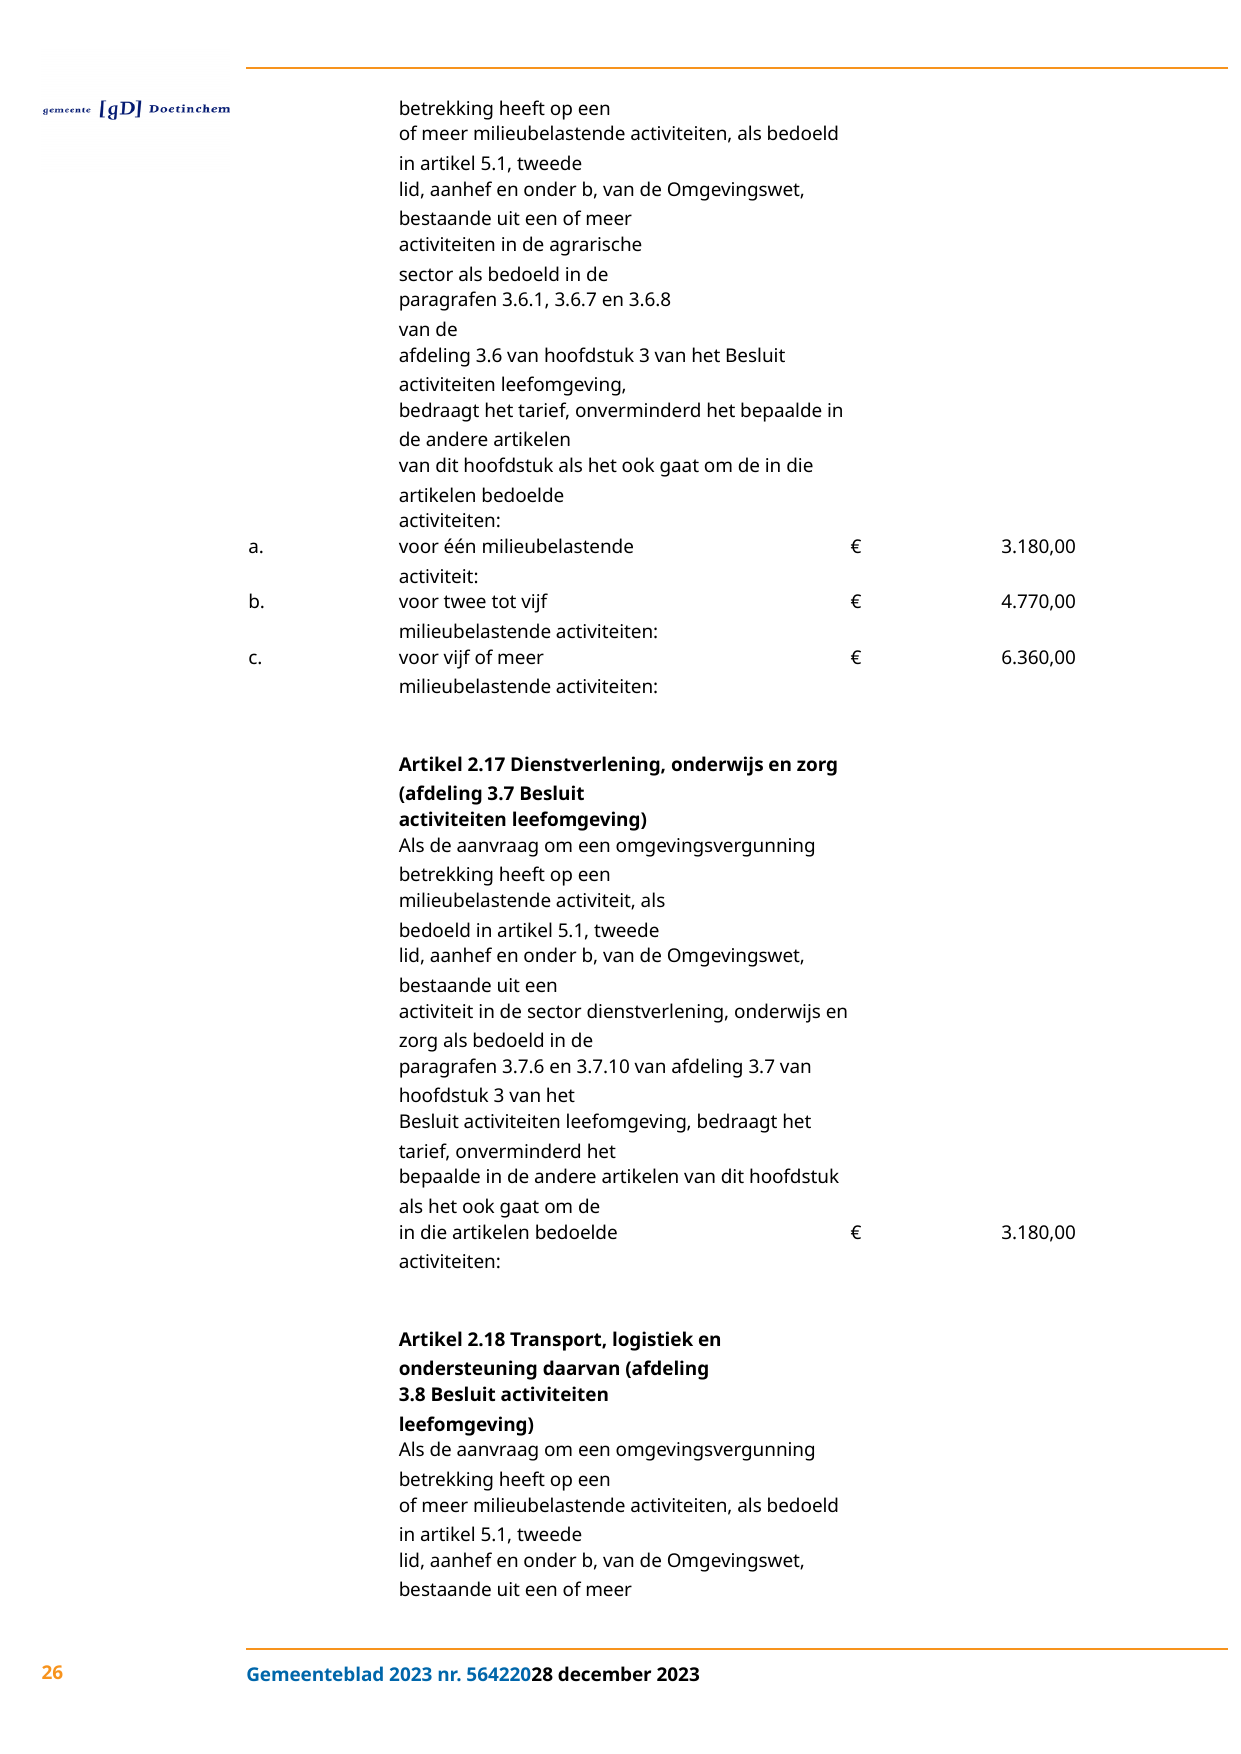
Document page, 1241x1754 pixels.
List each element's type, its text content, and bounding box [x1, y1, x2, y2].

table_cell [850, 1326, 1001, 1381]
table_cell activiteiten in de agrarische sector als bedoeld in de [399, 231, 700, 286]
table_cell [248, 1436, 398, 1492]
table_cell [700, 589, 850, 644]
table_cell [399, 1300, 549, 1326]
table_cell [700, 534, 850, 589]
table_cell [1001, 1164, 1152, 1219]
table_cell [248, 887, 398, 942]
table_cell b. [248, 589, 398, 644]
table_cell [850, 121, 1001, 176]
table_cell [700, 508, 850, 533]
table_cell [700, 1300, 850, 1326]
table_cell [850, 1109, 1001, 1164]
table_cell Artikel 2.18 Transport, logistiek en ondersteuning daarvan (afdeling [399, 1326, 850, 1381]
table_cell € [850, 644, 1001, 699]
table_cell [1001, 453, 1152, 508]
table_cell [1001, 1053, 1152, 1108]
table_cell voor één milieubelastende activiteit: [399, 534, 700, 589]
table_cell [248, 1492, 398, 1547]
table_cell [248, 832, 398, 887]
table_cell of meer milieubelastende activiteiten, als bedoeld in artikel 5.1, tweede [399, 121, 850, 176]
table_cell [248, 1053, 398, 1108]
table_cell [1001, 342, 1152, 397]
table_cell [1001, 176, 1152, 231]
table_cell [1001, 1492, 1152, 1547]
table_cell [850, 725, 1001, 751]
table_cell [248, 453, 398, 508]
table_cell [850, 751, 1001, 806]
table_cell [1001, 1436, 1152, 1492]
table_cell [850, 176, 1001, 231]
table_cell [850, 1436, 1001, 1492]
table_cell [850, 699, 1001, 725]
table_cell [1001, 1381, 1152, 1436]
table_cell [248, 998, 398, 1053]
table_cell Besluit activiteiten leefomgeving, bedraagt het tarief, onverminderd het [399, 1109, 850, 1164]
table_cell 3.180,00 [1001, 1219, 1152, 1274]
table_cell [700, 806, 850, 832]
table_cell [248, 1219, 398, 1274]
table_cell [1001, 508, 1152, 533]
table_cell c. [248, 644, 398, 699]
table_cell [850, 943, 1001, 998]
table_cell [248, 699, 398, 725]
table_cell [1001, 1547, 1152, 1602]
picture [41, 47, 231, 172]
table_cell [549, 1300, 700, 1326]
table_cell [1001, 832, 1152, 887]
table_cell [700, 1274, 850, 1300]
table_cell afdeling 3.6 van hoofdstuk 3 van het Besluit activiteiten leefomgeving, [399, 342, 850, 397]
table_cell [700, 1381, 850, 1436]
table_cell [850, 231, 1001, 286]
table_cell a. [248, 534, 398, 589]
table_cell [850, 1274, 1001, 1300]
table_cell [248, 806, 398, 832]
table_cell in die artikelen bedoelde activiteiten: [399, 1219, 700, 1274]
table_cell [248, 121, 398, 176]
table_cell [248, 1300, 398, 1326]
table_cell [549, 508, 700, 533]
table_cell [700, 286, 850, 342]
table_cell [399, 725, 549, 751]
table_cell [1001, 121, 1152, 176]
table_cell [850, 508, 1001, 533]
table_cell [1001, 286, 1152, 342]
table_cell lid, aanhef en onder b, van de Omgevingswet, bestaande uit een of meer [399, 176, 850, 231]
table_cell [399, 1274, 700, 1300]
table_cell 3.180,00 [1001, 534, 1152, 589]
table_cell € [850, 589, 1001, 644]
table_cell [1001, 998, 1152, 1053]
table_cell [1001, 1274, 1152, 1300]
table_cell [850, 286, 1001, 342]
table_cell van dit hoofdstuk als het ook gaat om de in die artikelen bedoelde [399, 453, 850, 508]
table_cell bedraagt het tarief, onverminderd het bepaalde in de andere artikelen [399, 397, 850, 452]
table_cell [399, 699, 700, 725]
table_cell [1001, 1326, 1152, 1381]
table_cell [248, 397, 398, 452]
table_cell [248, 286, 398, 342]
table_cell € [850, 534, 1001, 589]
table_cell paragrafen 3.7.6 en 3.7.10 van afdeling 3.7 van hoofdstuk 3 van het [399, 1053, 850, 1108]
table_cell [700, 699, 850, 725]
table_cell [700, 1219, 850, 1274]
table_cell [248, 1274, 398, 1300]
table_cell [248, 1164, 398, 1219]
table_cell betrekking heeft op een [399, 95, 850, 121]
table_cell voor vijf of meer milieubelastende activiteiten: [399, 644, 700, 699]
table_cell 4.770,00 [1001, 589, 1152, 644]
table_cell € [850, 1219, 1001, 1274]
table_cell [700, 644, 850, 699]
table_cell [850, 342, 1001, 397]
table_cell milieubelastende activiteit, als bedoeld in artikel 5.1, tweede [399, 887, 700, 942]
table_cell [1001, 1109, 1152, 1164]
table_cell [248, 943, 398, 998]
table_cell [850, 832, 1001, 887]
table_cell [1001, 1300, 1152, 1326]
table_cell activiteit in de sector dienstverlening, onderwijs en zorg als bedoeld in de [399, 998, 850, 1053]
table_cell Als de aanvraag om een omgevingsvergunning betrekking heeft op een [399, 1436, 850, 1492]
table_cell voor twee tot vijf milieubelastende activiteiten: [399, 589, 700, 644]
table_cell [248, 1381, 398, 1436]
table_cell [700, 231, 850, 286]
table_cell [248, 176, 398, 231]
table_cell [850, 453, 1001, 508]
table_cell activiteiten: [399, 508, 549, 533]
table_cell [1001, 751, 1152, 806]
table_cell [1001, 231, 1152, 286]
table_cell [248, 1547, 398, 1602]
table_cell [700, 887, 850, 942]
table_cell [248, 95, 398, 121]
table_cell [850, 1164, 1001, 1219]
table_cell [248, 725, 398, 751]
table_cell [850, 95, 1001, 121]
table_cell 6.360,00 [1001, 644, 1152, 699]
table_cell activiteiten leefomgeving) [399, 806, 700, 832]
table_cell [248, 231, 398, 286]
table_cell [1001, 95, 1152, 121]
table_cell [850, 887, 1001, 942]
table_cell [850, 397, 1001, 452]
table_cell paragrafen 3.6.1, 3.6.7 en 3.6.8 van de [399, 286, 700, 342]
table_cell [850, 1053, 1001, 1108]
table_cell [850, 1300, 1001, 1326]
table_cell [1001, 397, 1152, 452]
table_cell lid, aanhef en onder b, van de Omgevingswet, bestaande uit een [399, 943, 850, 998]
table_cell [248, 342, 398, 397]
table_cell [549, 725, 700, 751]
table_cell Als de aanvraag om een omgevingsvergunning betrekking heeft op een [399, 832, 850, 887]
table_cell [850, 998, 1001, 1053]
table_cell bepaalde in de andere artikelen van dit hoofdstuk als het ook gaat om de [399, 1164, 850, 1219]
table_cell [850, 1381, 1001, 1436]
table_cell 3.8 Besluit activiteiten leefomgeving) [399, 1381, 700, 1436]
table_cell [850, 1547, 1001, 1602]
table_cell [700, 725, 850, 751]
table_cell [850, 806, 1001, 832]
table_cell [1001, 699, 1152, 725]
table_cell [1001, 943, 1152, 998]
table_cell [248, 508, 398, 533]
table_cell [850, 1492, 1001, 1547]
table_cell [248, 1326, 398, 1381]
table_cell [1001, 887, 1152, 942]
table_cell [1001, 806, 1152, 832]
table_cell [1001, 725, 1152, 751]
table_cell Artikel 2.17 Dienstverlening, onderwijs en zorg (afdeling 3.7 Besluit [399, 751, 850, 806]
table_cell of meer milieubelastende activiteiten, als bedoeld in artikel 5.1, tweede [399, 1492, 850, 1547]
table_cell lid, aanhef en onder b, van de Omgevingswet, bestaande uit een of meer [399, 1547, 850, 1602]
table_cell [248, 1109, 398, 1164]
table_cell [248, 751, 398, 806]
